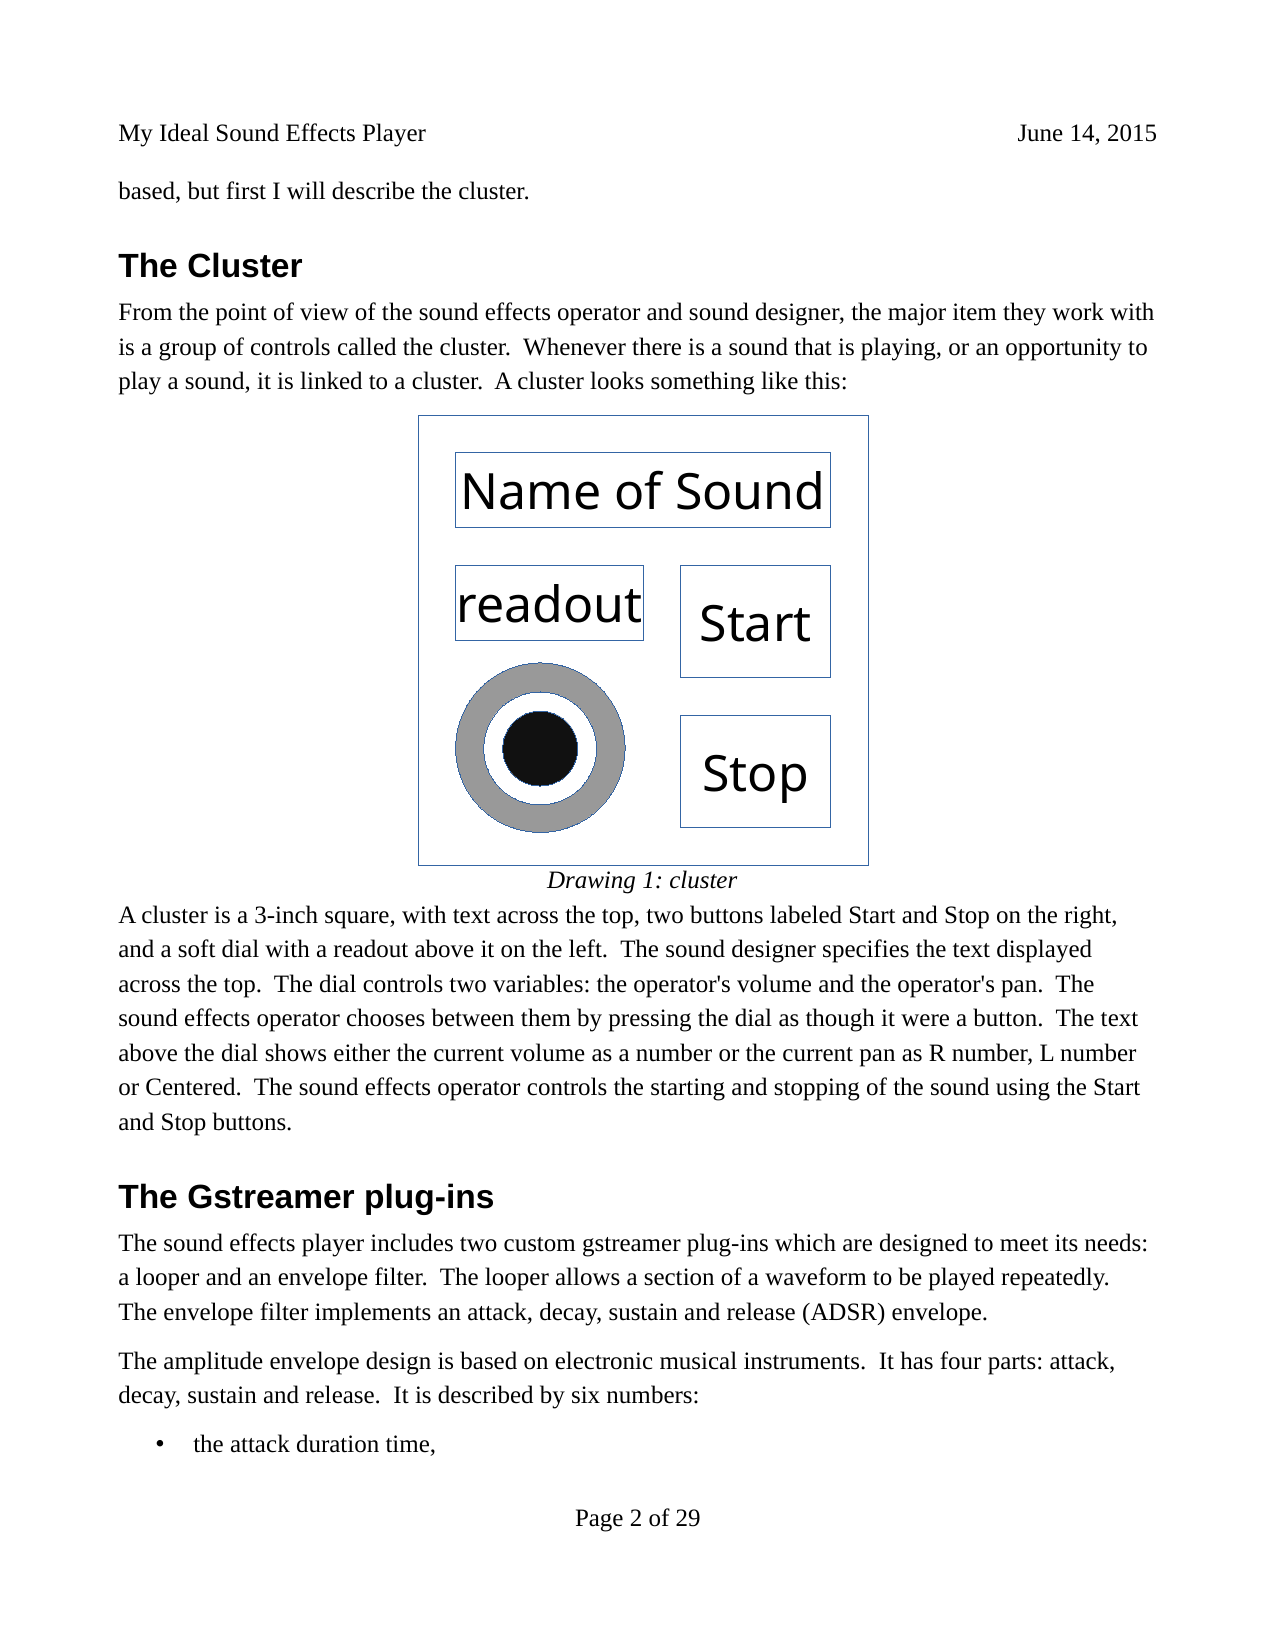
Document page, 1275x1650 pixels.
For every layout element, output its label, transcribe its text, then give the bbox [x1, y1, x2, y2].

text A cluster is a 3-inch square, with text across the top, two buttons labeled Start and Stop on the right, and a soft dial with a readout above it on the left. The sound designer specifies the text displayed across the top. The dial controls two variables: the operator's volume and the operator's pan. The sound effects operator chooses between them by pressing the dial as though it were a button. The text above the dial shows either the current volume as a number or the current pan as R number, L number or Centered. The sound effects operator controls the starting and stopping of the sound using the Start and Stop buttons. [118, 894, 1157, 1136]
list the attack duration time, [156, 1429, 1157, 1458]
subtitle The Gstreamer plug-ins [118, 1177, 1157, 1216]
text Drawing 1: cluster [118, 865, 1168, 894]
text From the point of view of the sound effects operator and sound designer, the major item they work with is a group of controls called the cluster. Whenever there is a sound that is playing, or an opportunity to play a sound, it is linked to a cluster. A cluster looks something like this: [118, 297, 1157, 395]
text The amplitude envelope design is based on electronic musical instruments. It has four parts: attack, decay, sustain and release. It is described by six numbers: [118, 1346, 1157, 1409]
subtitle The Cluster [118, 246, 1157, 285]
text The sound effects player includes two custom gstreamer plug-ins which are designed to meet its needs: a looper and an envelope filter. The looper allows a section of a waveform to be played repeatedly. The envelope filter implements an attack, decay, sustain and release (ADSR) envelope. [118, 1228, 1157, 1326]
text based, but first I will describe the cluster. [118, 176, 1157, 205]
picture [419, 416, 868, 865]
